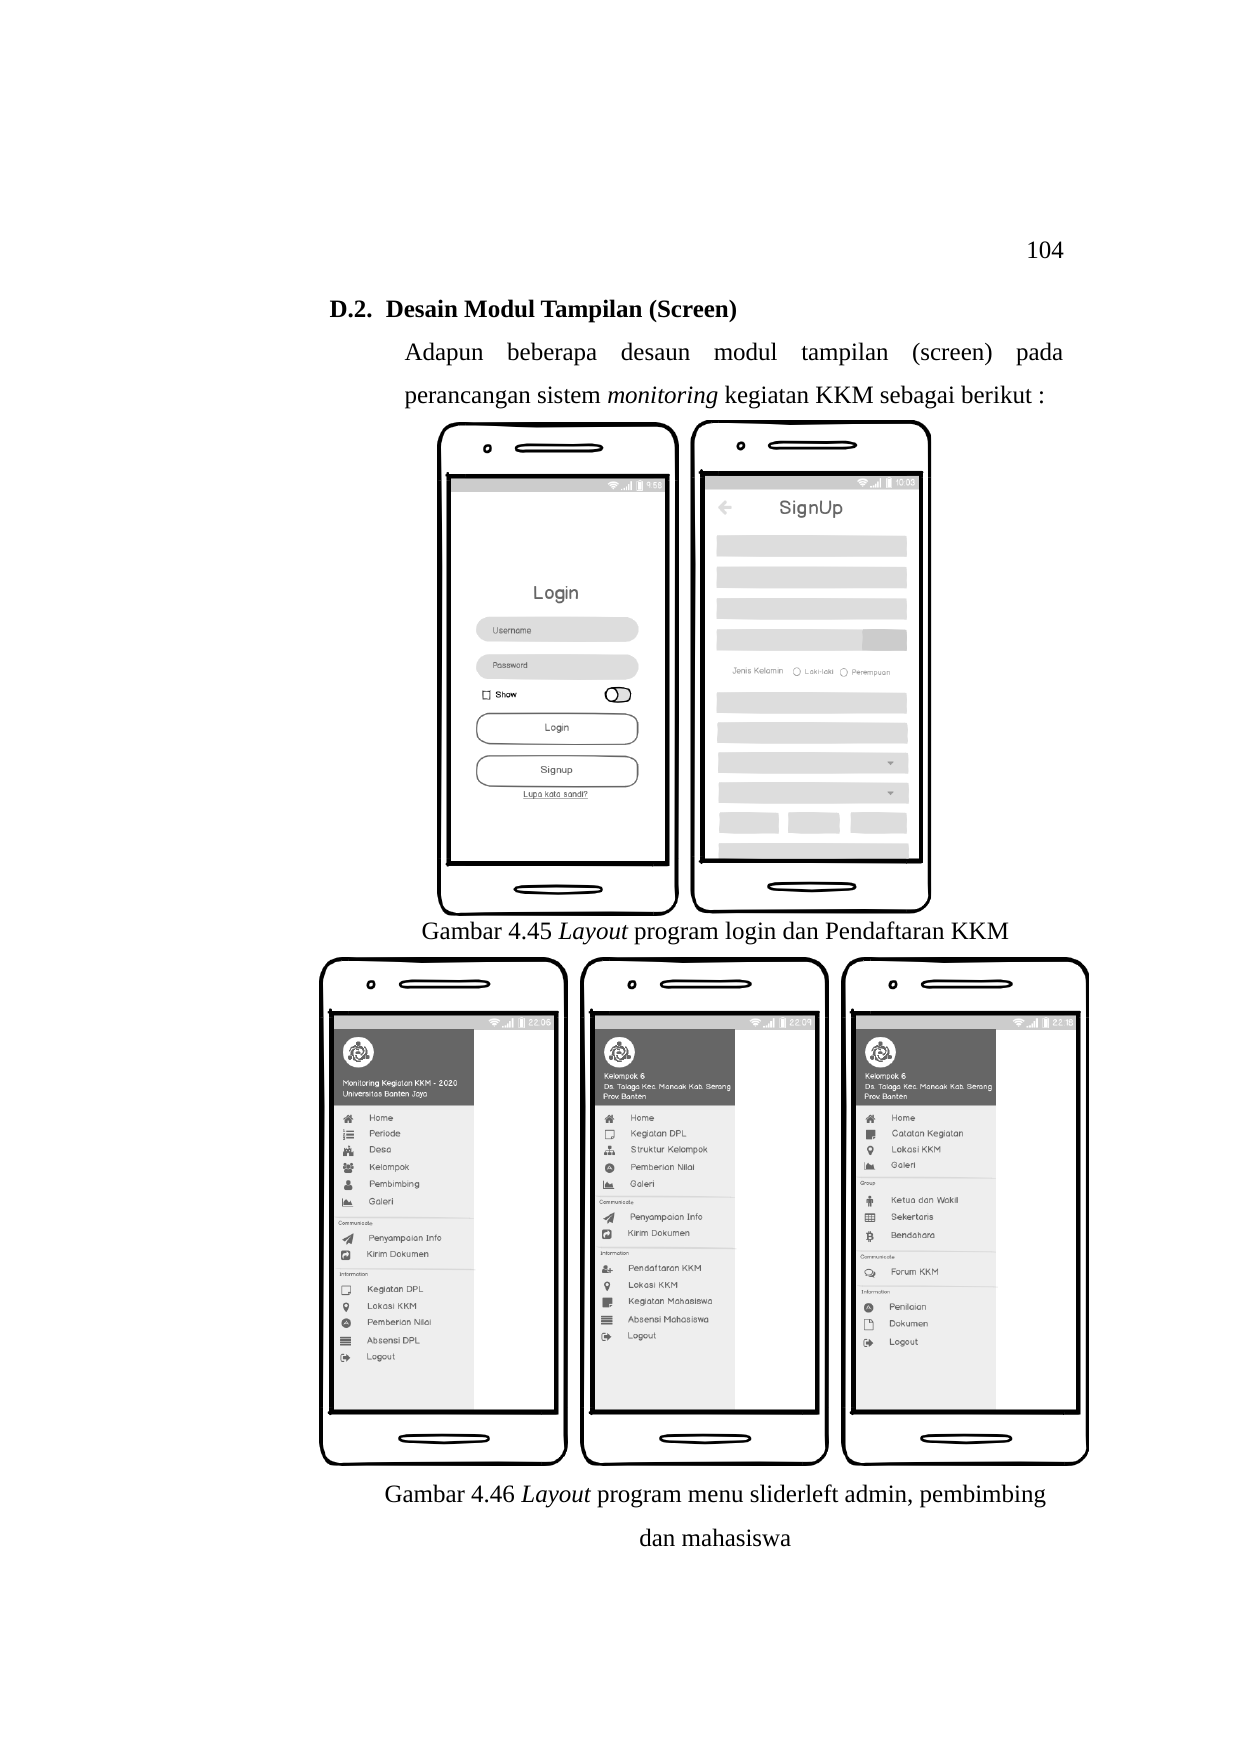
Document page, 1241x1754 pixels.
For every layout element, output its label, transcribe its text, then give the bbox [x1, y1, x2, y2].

text Gambar 4.46 Layout program menu sliderleft admin, pembimbing dan mahasiswa [367, 1466, 1063, 1551]
picture [436, 420, 932, 916]
list Desain Modul Tampilan (Screen) [329, 294, 1063, 322]
text Gambar 4.45 Layout program login dan Pendaftaran KKM [367, 916, 1063, 944]
text Adapun beberapa desaun modul tampilan (screen) pada perancangan sistem monitoring kegiatan KKM sebagai berikut : [404, 337, 1063, 409]
picture [318, 957, 1089, 1466]
